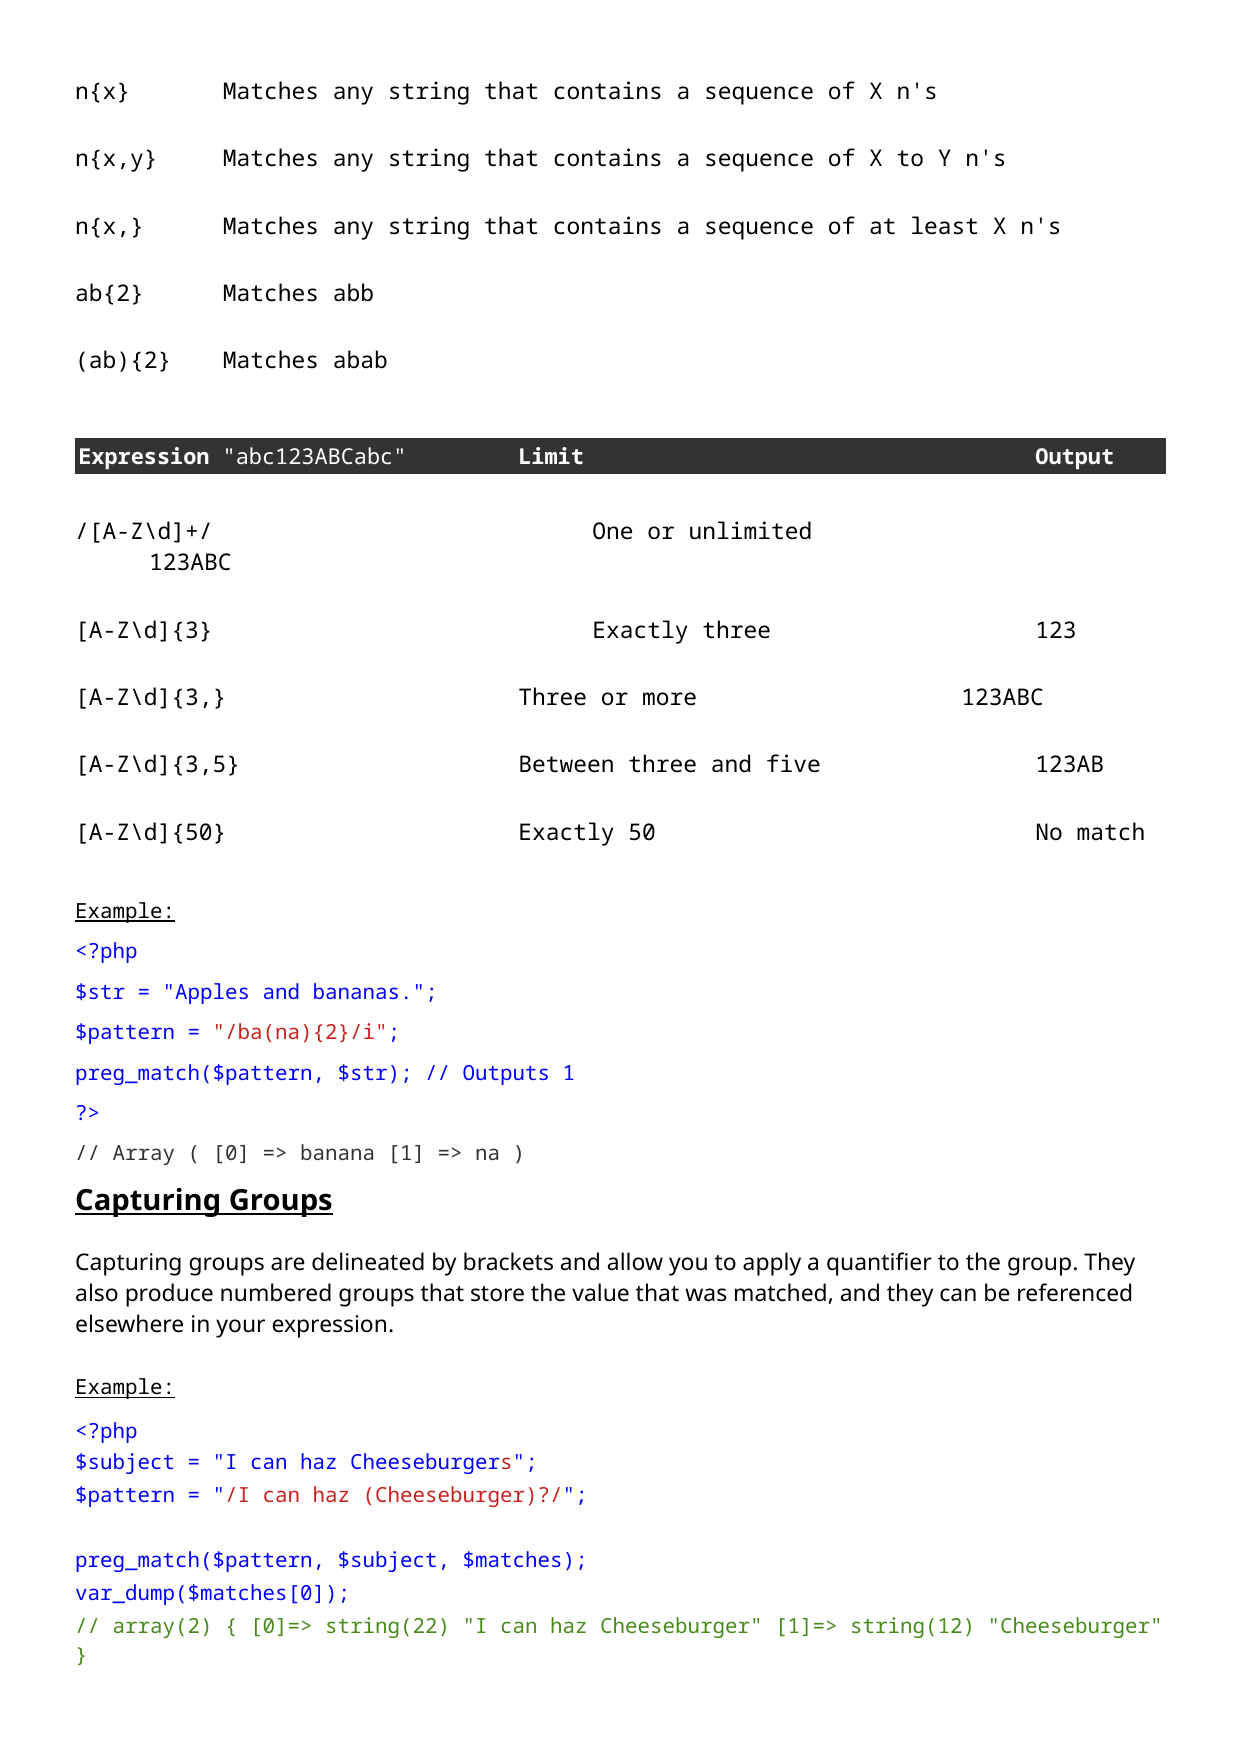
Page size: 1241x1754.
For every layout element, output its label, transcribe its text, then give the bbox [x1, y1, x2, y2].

text var_dump($matches[0]); [75, 1577, 1166, 1607]
text [A-Z\d]{50} Exactly 50 No match [75, 816, 1166, 847]
text $str = "Apples and bananas."; [75, 977, 1166, 1005]
text preg_match($pattern, $str); // Outputs 1 [75, 1058, 1166, 1086]
text preg_match($pattern, $subject, $matches); [75, 1544, 1166, 1574]
text (ab){2} Matches abab [75, 344, 1166, 375]
text /[A-Z\d]+/ One or unlimited 123ABC [75, 515, 1166, 578]
text Capturing groups are delineated by brackets and allow you to apply a quantifier to the group. They also produce numbered groups that store the value that was matched, and they can be referenced elsewhere in your expression. [75, 1246, 1166, 1339]
text $subject = "I can haz Cheeseburgers"; [75, 1447, 1166, 1476]
text Capturing Groups [75, 1179, 1166, 1219]
text n{x,y} Matches any string that contains a sequence of X to Y n's [75, 142, 1166, 173]
text [A-Z\d]{3} Exactly three 123 [75, 614, 1166, 645]
text $pattern = "/ba(na){2}/i"; [75, 1017, 1166, 1046]
text <?php [75, 936, 1166, 965]
text Example: [75, 895, 1166, 924]
text ab{2} Matches abb [75, 277, 1166, 308]
text n{x} Matches any string that contains a sequence of X n's [75, 75, 1166, 106]
text [A-Z\d]{3,5} Between three and five 123AB [75, 748, 1166, 779]
text // array(2) { [0]=> string(22) "I can haz Cheeseburger" [1]=> string(12) "Cheeseburger" } [75, 1609, 1166, 1669]
text <?php [75, 1416, 1166, 1444]
text n{x,} Matches any string that contains a sequence of at least X n's [75, 209, 1166, 241]
text ?> [75, 1098, 1166, 1127]
text Example: [75, 1372, 1166, 1401]
text $pattern = "/I can haz (Cheeseburger)?/"; [75, 1479, 1166, 1508]
text [A-Z\d]{3,} Three or more 123ABC [75, 681, 1166, 712]
text // Array ( [0] => banana [1] => na ) [75, 1138, 1166, 1167]
text Expression "abc123ABCabc" Limit Output [75, 438, 1166, 474]
